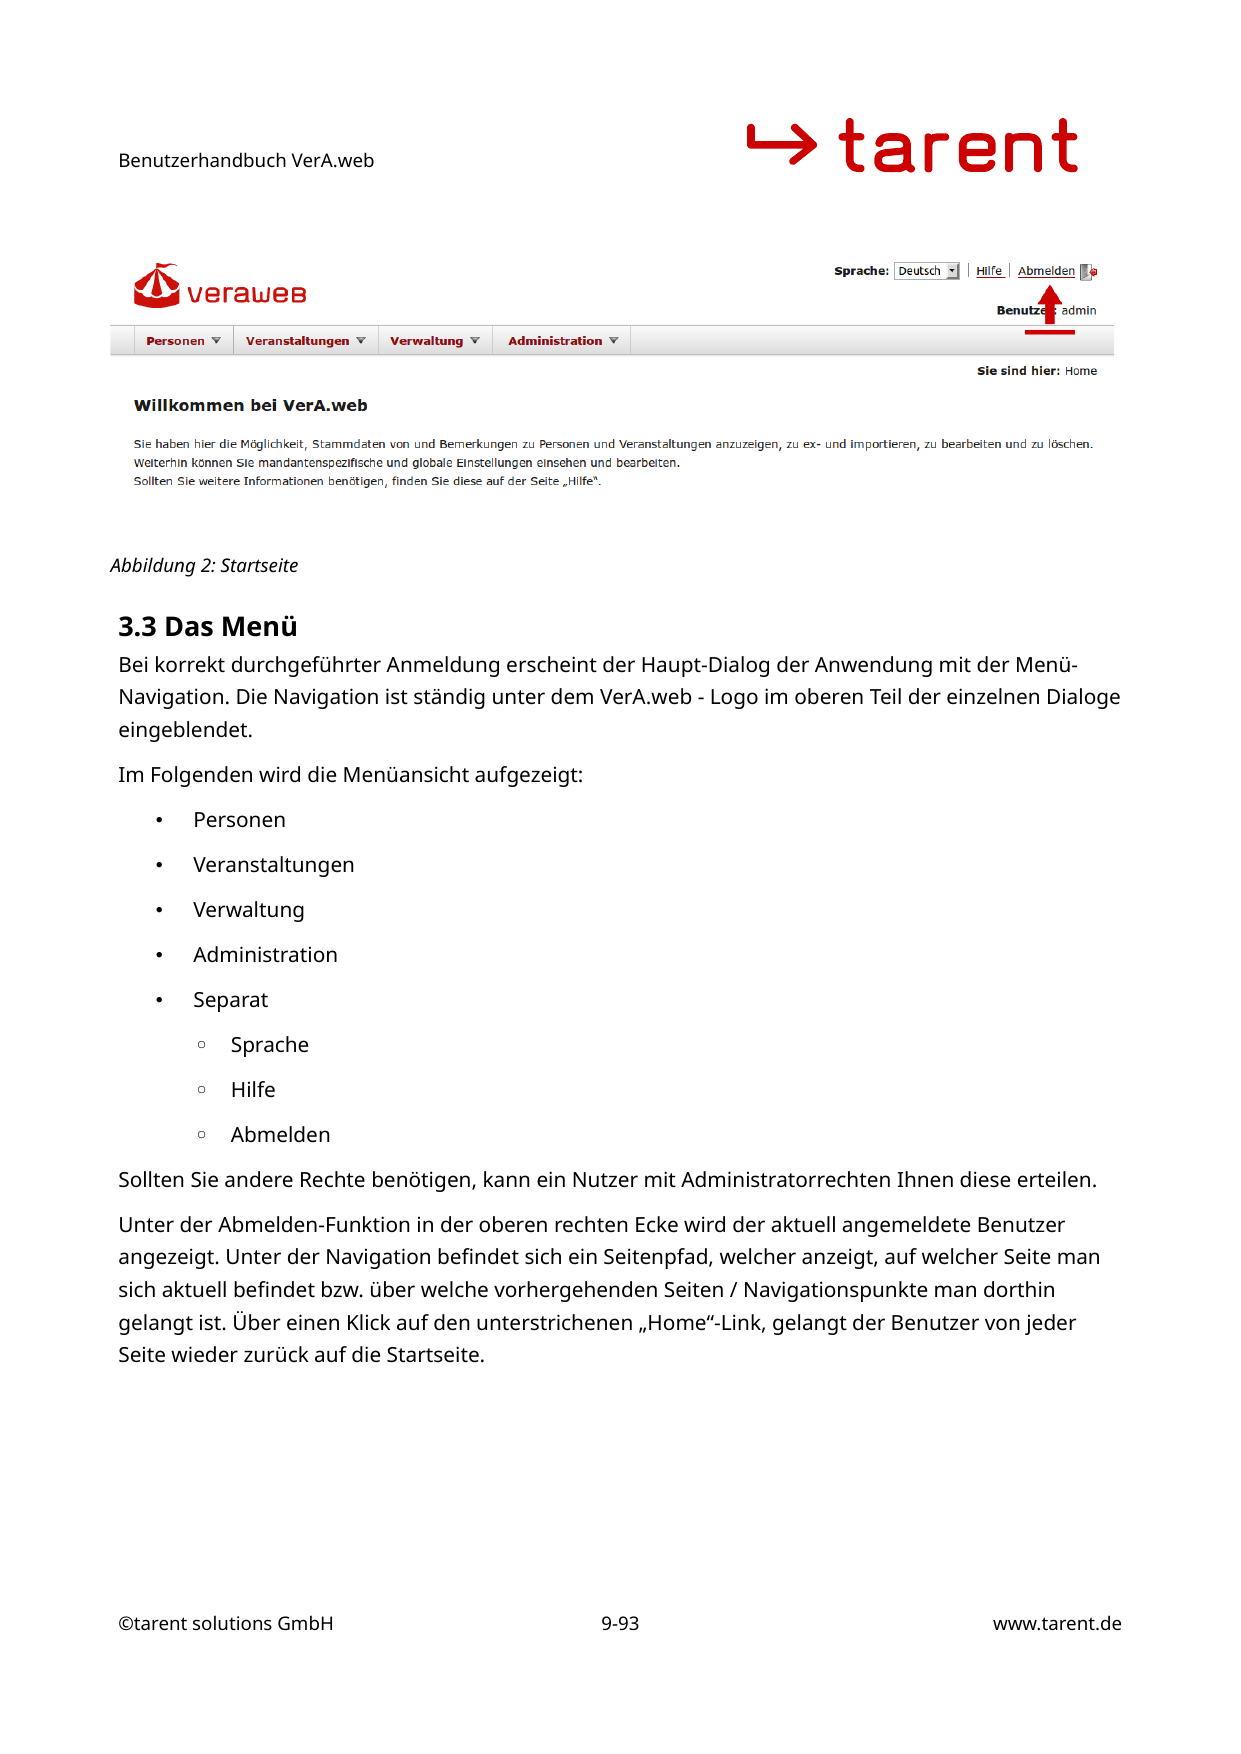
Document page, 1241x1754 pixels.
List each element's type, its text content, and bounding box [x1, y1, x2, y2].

text Sollten Sie andere Rechte benötigen, kann ein Nutzer mit Administratorrechten Ihnen diese erteilen. [118, 1165, 1122, 1193]
list Sprache [193, 1030, 1122, 1058]
text Unter der Abmelden-Funktion in der oberen rechten Ecke wird der aktuell angemeldete Benutzer angezeigt. Unter der Navigation befindet sich ein Seitenpfad, welcher anzeigt, auf welcher Seite man sich aktuell befindet bzw. über welche vorhergehenden Seiten / Navigationspunkte man dorthin gelangt ist. Über einen Klick auf den unterstrichenen „Home“-Link, gelangt der Benutzer von jeder Seite wieder zurück auf die Startseite. [118, 1210, 1122, 1369]
list Verwaltung [156, 895, 1122, 923]
list Separat [156, 985, 1122, 1013]
list Administration [156, 940, 1122, 968]
text Abbildung 2: Startseite [110, 526, 1114, 578]
text Bei korrekt durchgeführter Anmeldung erscheint der Haupt-Dialog der Anwendung mit der Menü-Navigation. Die Navigation ist ständig unter dem VerA.web - Logo im oberen Teil der einzelnen Dialoge eingeblendet. [118, 650, 1122, 743]
list Abmelden [193, 1120, 1122, 1148]
text Im Folgenden wird die Menüansicht aufgezeigt: [118, 760, 1122, 788]
list Personen [156, 805, 1122, 833]
list Veranstaltungen [156, 850, 1122, 878]
list Hilfe [193, 1075, 1122, 1103]
subtitle Das Menü [110, 245, 1122, 644]
picture [110, 256, 1115, 526]
